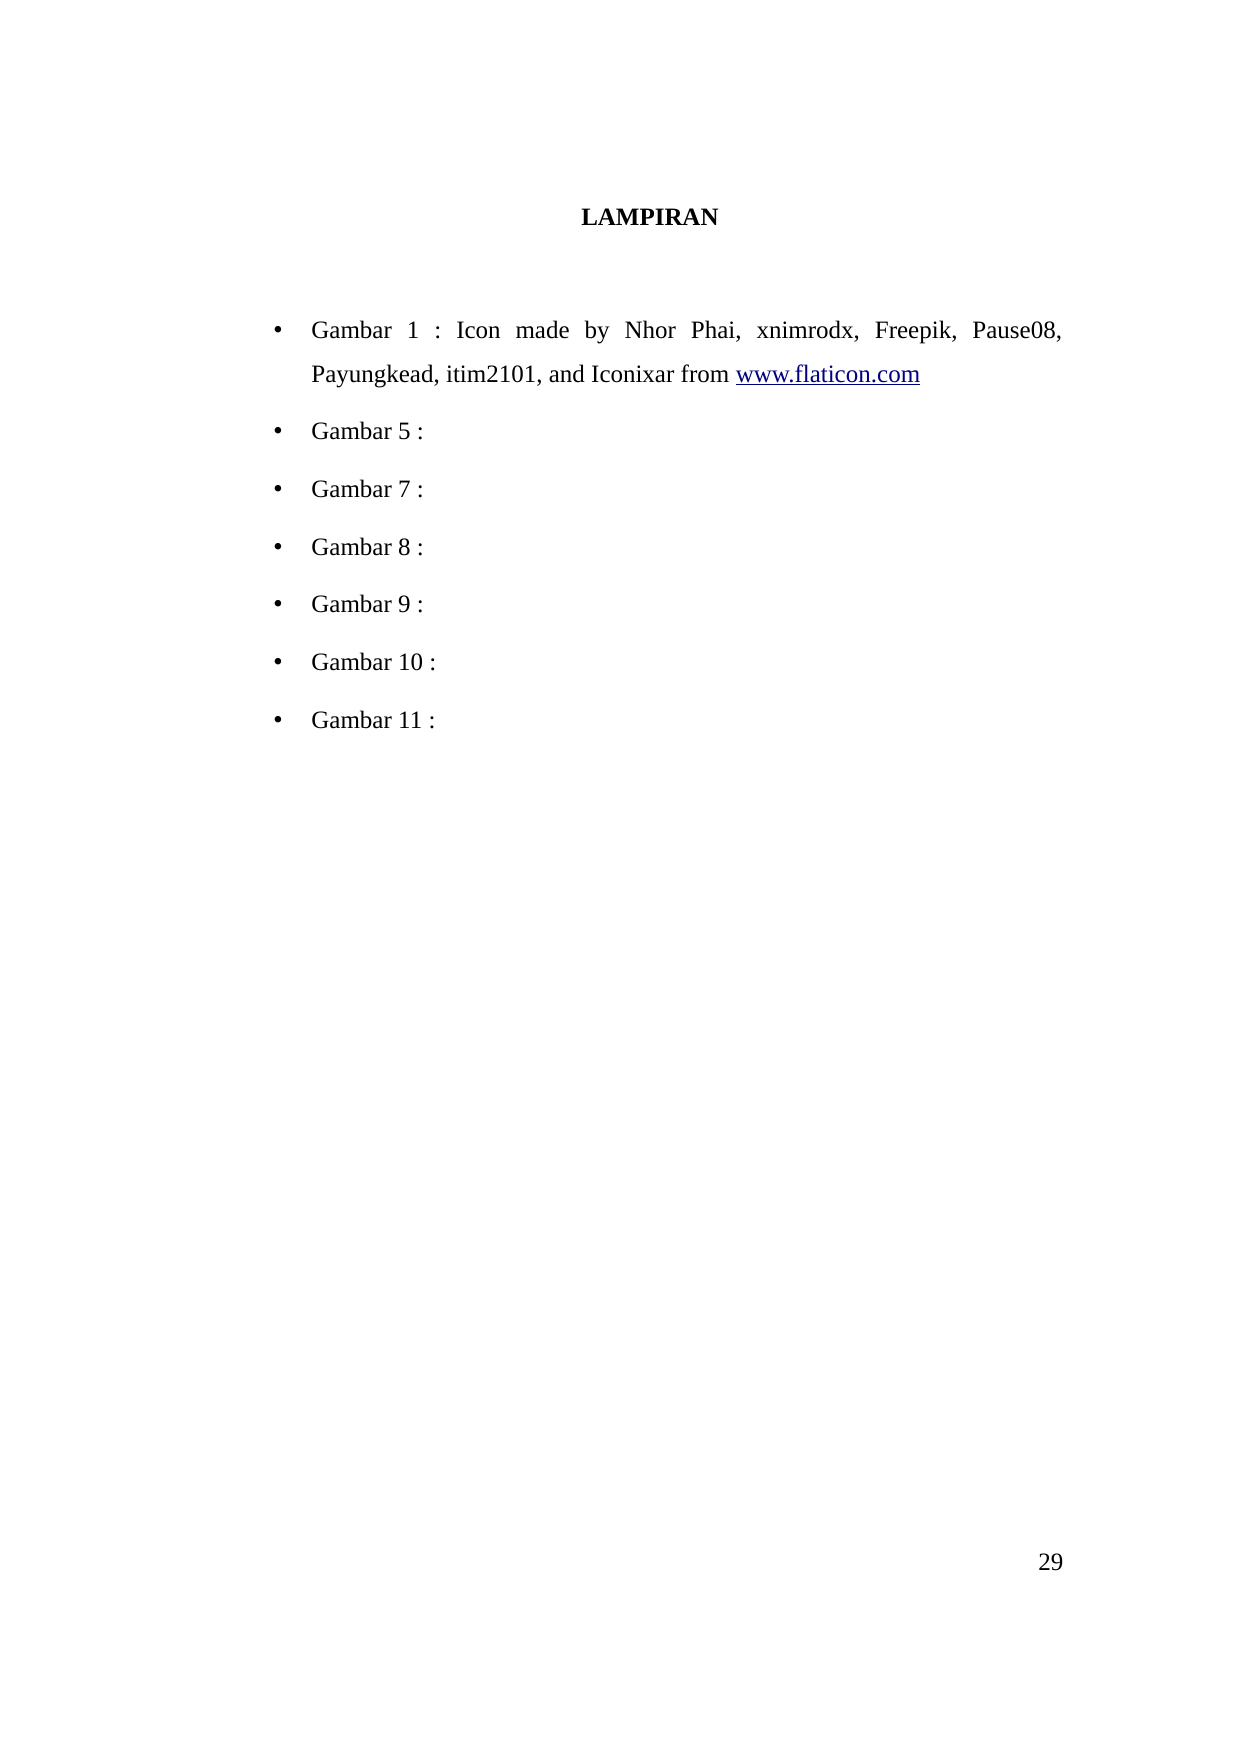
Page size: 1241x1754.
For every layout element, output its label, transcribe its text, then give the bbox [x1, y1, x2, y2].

list Gambar 8 : [274, 532, 1063, 561]
list Gambar 10 : [274, 647, 1063, 676]
list Gambar 1 : Icon made by Nhor Phai, xnimrodx, Freepik, Pause08, Payungkead, itim2101, and Iconixar from www.flaticon.com [274, 316, 1063, 387]
list Gambar 5 : [274, 416, 1063, 445]
list Gambar 11 : [274, 705, 1063, 734]
list Gambar 9 : [274, 589, 1063, 618]
subtitle LAMPIRAN [236, 202, 1063, 231]
list Gambar 7 : [274, 474, 1063, 503]
